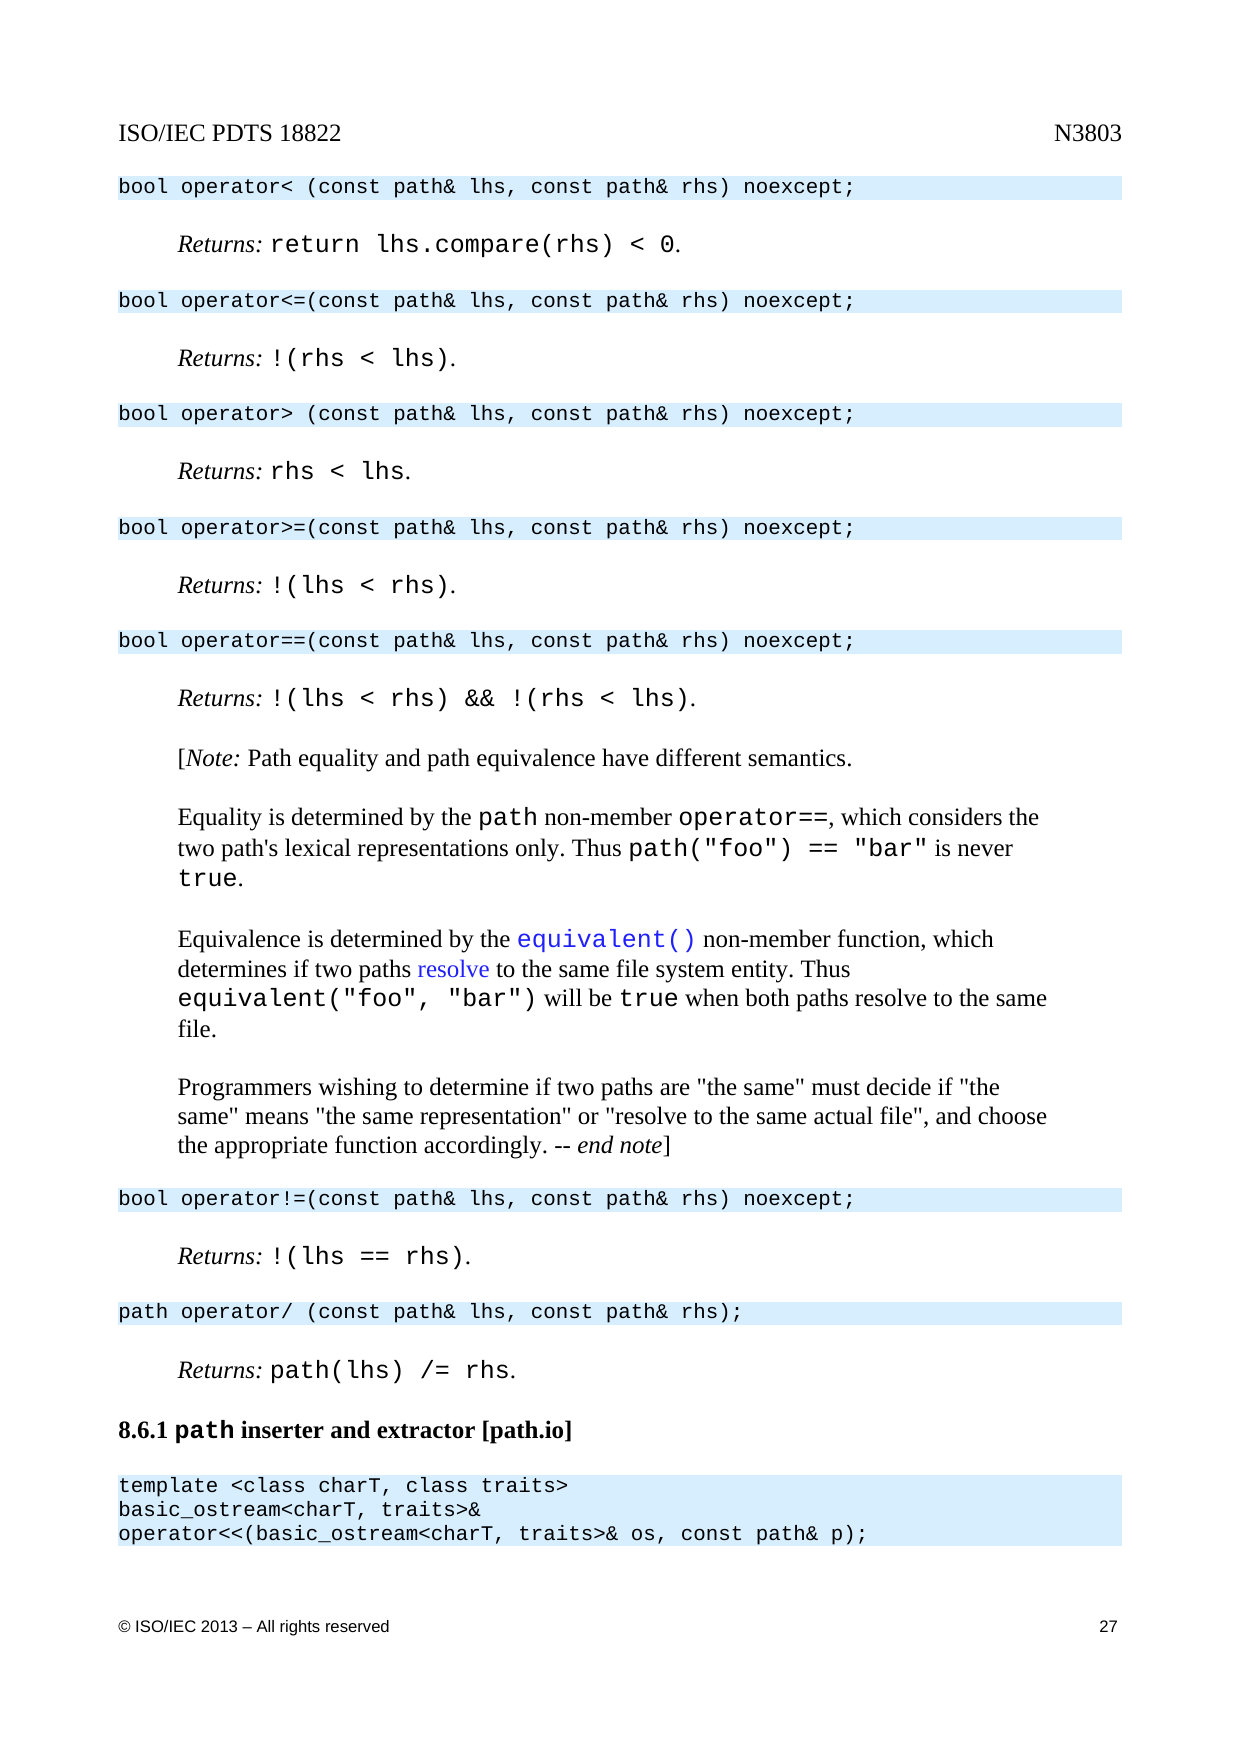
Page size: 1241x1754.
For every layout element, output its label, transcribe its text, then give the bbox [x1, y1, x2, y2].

text operator<<(basic_ostream<charT, traits>& os, const path& p); [118, 1523, 1122, 1546]
text Returns: !(lhs < rhs). [177, 570, 1063, 601]
text bool operator<=(const path& lhs, const path& rhs) noexcept; [118, 290, 1122, 313]
text bool operator> (const path& lhs, const path& rhs) noexcept; [118, 403, 1122, 427]
text Returns: return lhs.compare(rhs) < 0. [177, 229, 1063, 260]
text Equality is determined by the path non-member operator==, which considers the two path's lexical representations only. Thus path("foo") == "bar" is never true. [177, 802, 1063, 894]
text path operator/ (const path& lhs, const path& rhs); [118, 1302, 1122, 1325]
text Returns: !(lhs < rhs) && !(rhs < lhs). [177, 683, 1063, 714]
subtitle 8.6.1 path inserter and extractor [path.io] [118, 1415, 1122, 1446]
text [Note: Path equality and path equivalence have different semantics. [177, 743, 1063, 772]
text bool operator==(const path& lhs, const path& rhs) noexcept; [118, 630, 1122, 654]
text basic_ostream<charT, traits>& [118, 1499, 1122, 1523]
text bool operator>=(const path& lhs, const path& rhs) noexcept; [118, 517, 1122, 540]
text bool operator< (const path& lhs, const path& rhs) noexcept; [118, 176, 1122, 200]
text Returns: !(lhs == rhs). [177, 1241, 1063, 1272]
text template <class charT, class traits> [118, 1475, 1122, 1499]
text Equivalence is determined by the equivalent() non-member function, which determines if two paths resolve to the same file system entity. Thus equivalent("foo", "bar") will be true when both paths resolve to the same file. [177, 924, 1063, 1043]
text Programmers wishing to determine if two paths are "the same" must decide if "the same" means "the same representation" or "resolve to the same actual file", and choose the appropriate function accordingly. -- end note] [177, 1072, 1063, 1159]
text Returns: path(lhs) /= rhs. [177, 1355, 1063, 1386]
text bool operator!=(const path& lhs, const path& rhs) noexcept; [118, 1188, 1122, 1212]
text Returns: !(rhs < lhs). [177, 343, 1063, 374]
text Returns: rhs < lhs. [177, 456, 1063, 487]
